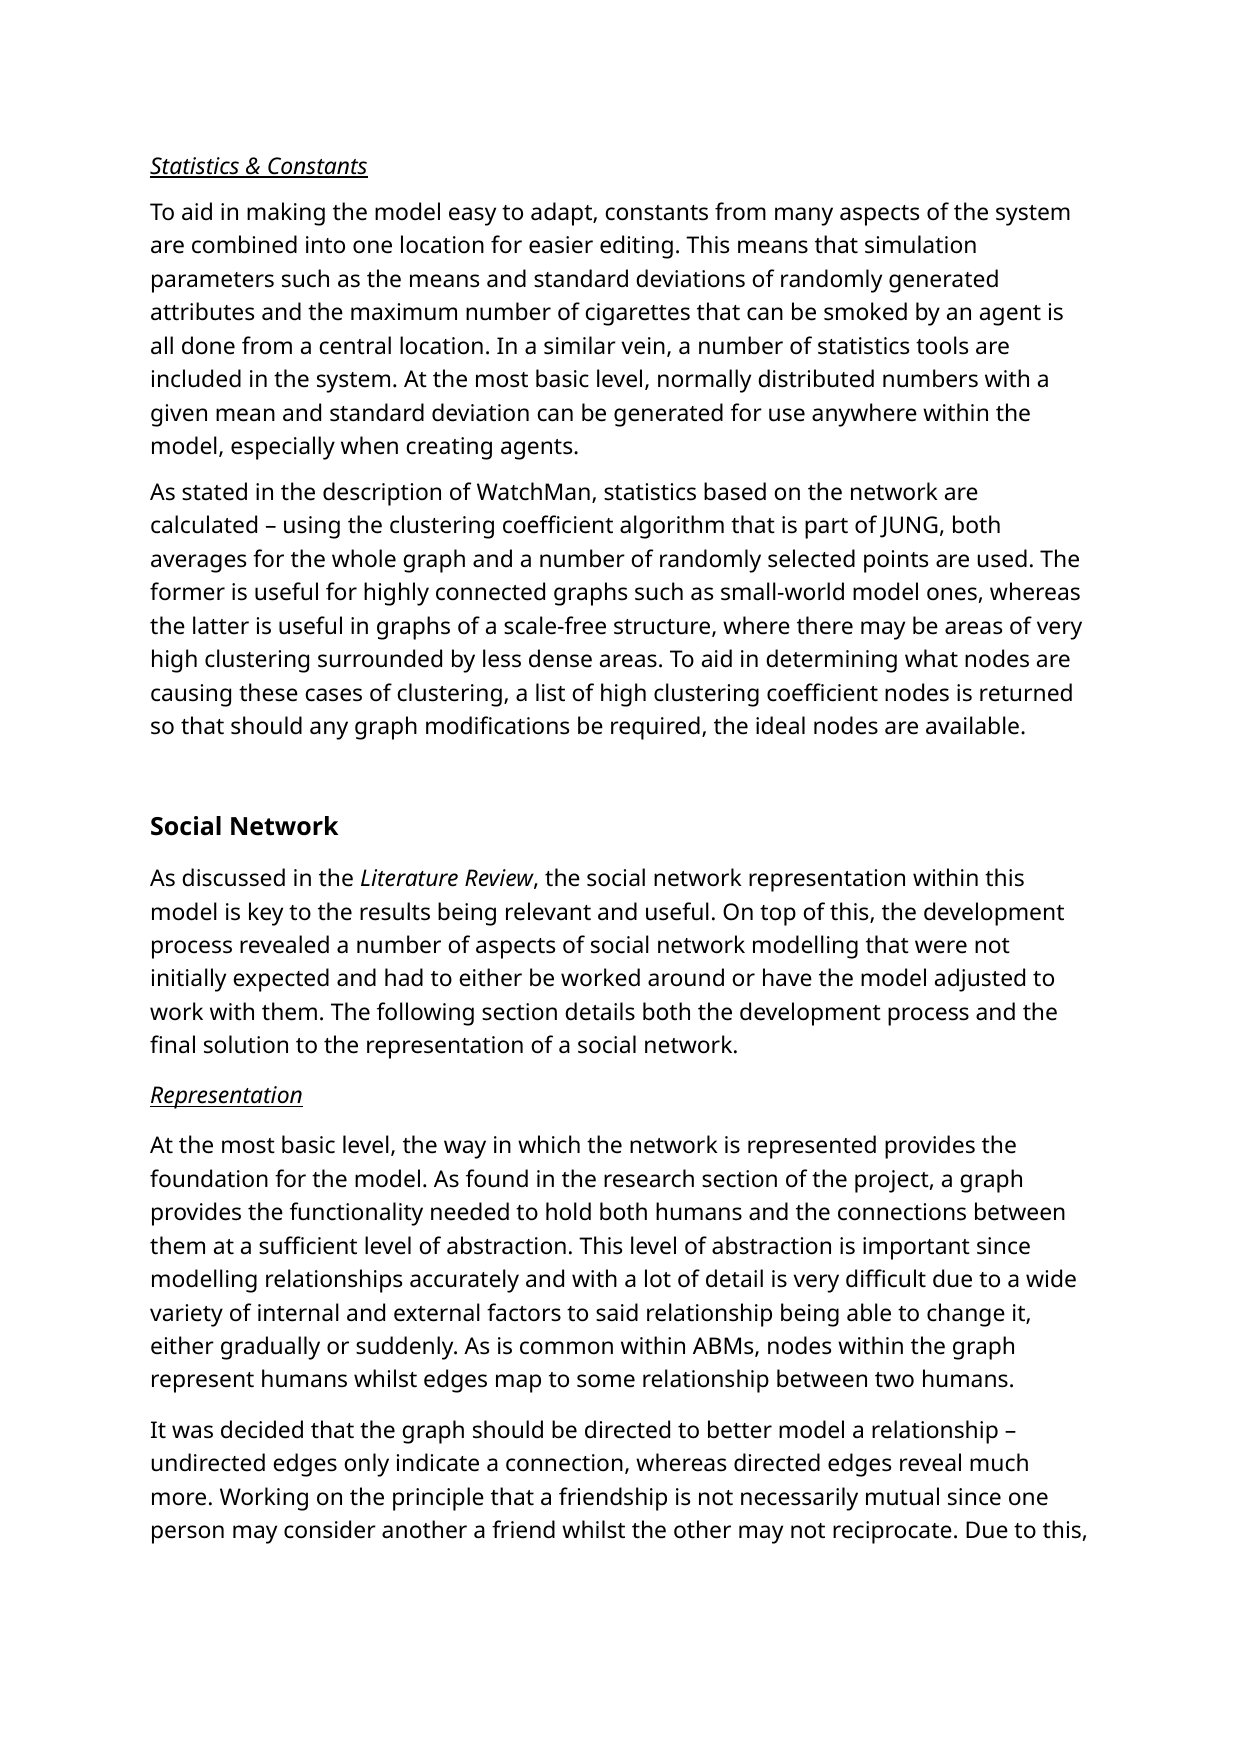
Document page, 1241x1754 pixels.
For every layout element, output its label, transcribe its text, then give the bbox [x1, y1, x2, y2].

text Statistics & Constants [150, 150, 1090, 181]
text As discussed in the Literature Review, the social network representation within this model is key to the results being relevant and useful. On top of this, the development process revealed a number of aspects of social network modelling that were not initially expected and had to either be worked around or have the model adjusted to work with them. The following section details both the development process and the final solution to the representation of a social network. [150, 862, 1090, 1060]
text As stated in the description of WatchMan, statistics based on the network are calculated – using the clustering coefficient algorithm that is part of JUNG, both averages for the whole graph and a number of randomly selected points are used. The former is useful for highly connected graphs such as small-world model ones, whereas the latter is useful in graphs of a scale-free structure, where there may be areas of very high clustering surrounded by less dense areas. To aid in determining what nodes are causing these cases of clustering, a list of high clustering coefficient nodes is returned so that should any graph modifications be required, the ideal nodes are available. [150, 476, 1090, 741]
text At the most basic level, the way in which the network is represented provides the foundation for the model. As found in the research section of the project, a graph provides the functionality needed to hold both humans and the connections between them at a sufficient level of abstraction. This level of abstraction is important since modelling relationships accurately and with a lot of detail is very difficult due to a wide variety of internal and external factors to said relationship being able to change it, either gradually or suddenly. As is common within ABMs, nodes within the graph represent humans whilst edges map to some relationship between two humans. [150, 1129, 1090, 1395]
text Representation [150, 1079, 1090, 1111]
text To aid in making the model easy to adapt, constants from many aspects of the system are combined into one location for easier editing. This means that simulation parameters such as the means and standard deviations of randomly generated attributes and the maximum number of cigarettes that can be smoked by an agent is all done from a central location. In a similar vein, a number of statistics tools are included in the system. At the most basic level, normally distributed numbers with a given mean and standard deviation can be generated for use anywhere within the model, especially when creating agents. [150, 196, 1090, 461]
text It was decided that the graph should be directed to better model a relationship – undirected edges only indicate a connection, whereas directed edges reveal much more. Working on the principle that a friendship is not necessarily mutual since one person may consider another a friend whilst the other may not reciprocate. Due to this, [150, 1413, 1090, 1545]
text Social Network [150, 809, 1090, 843]
